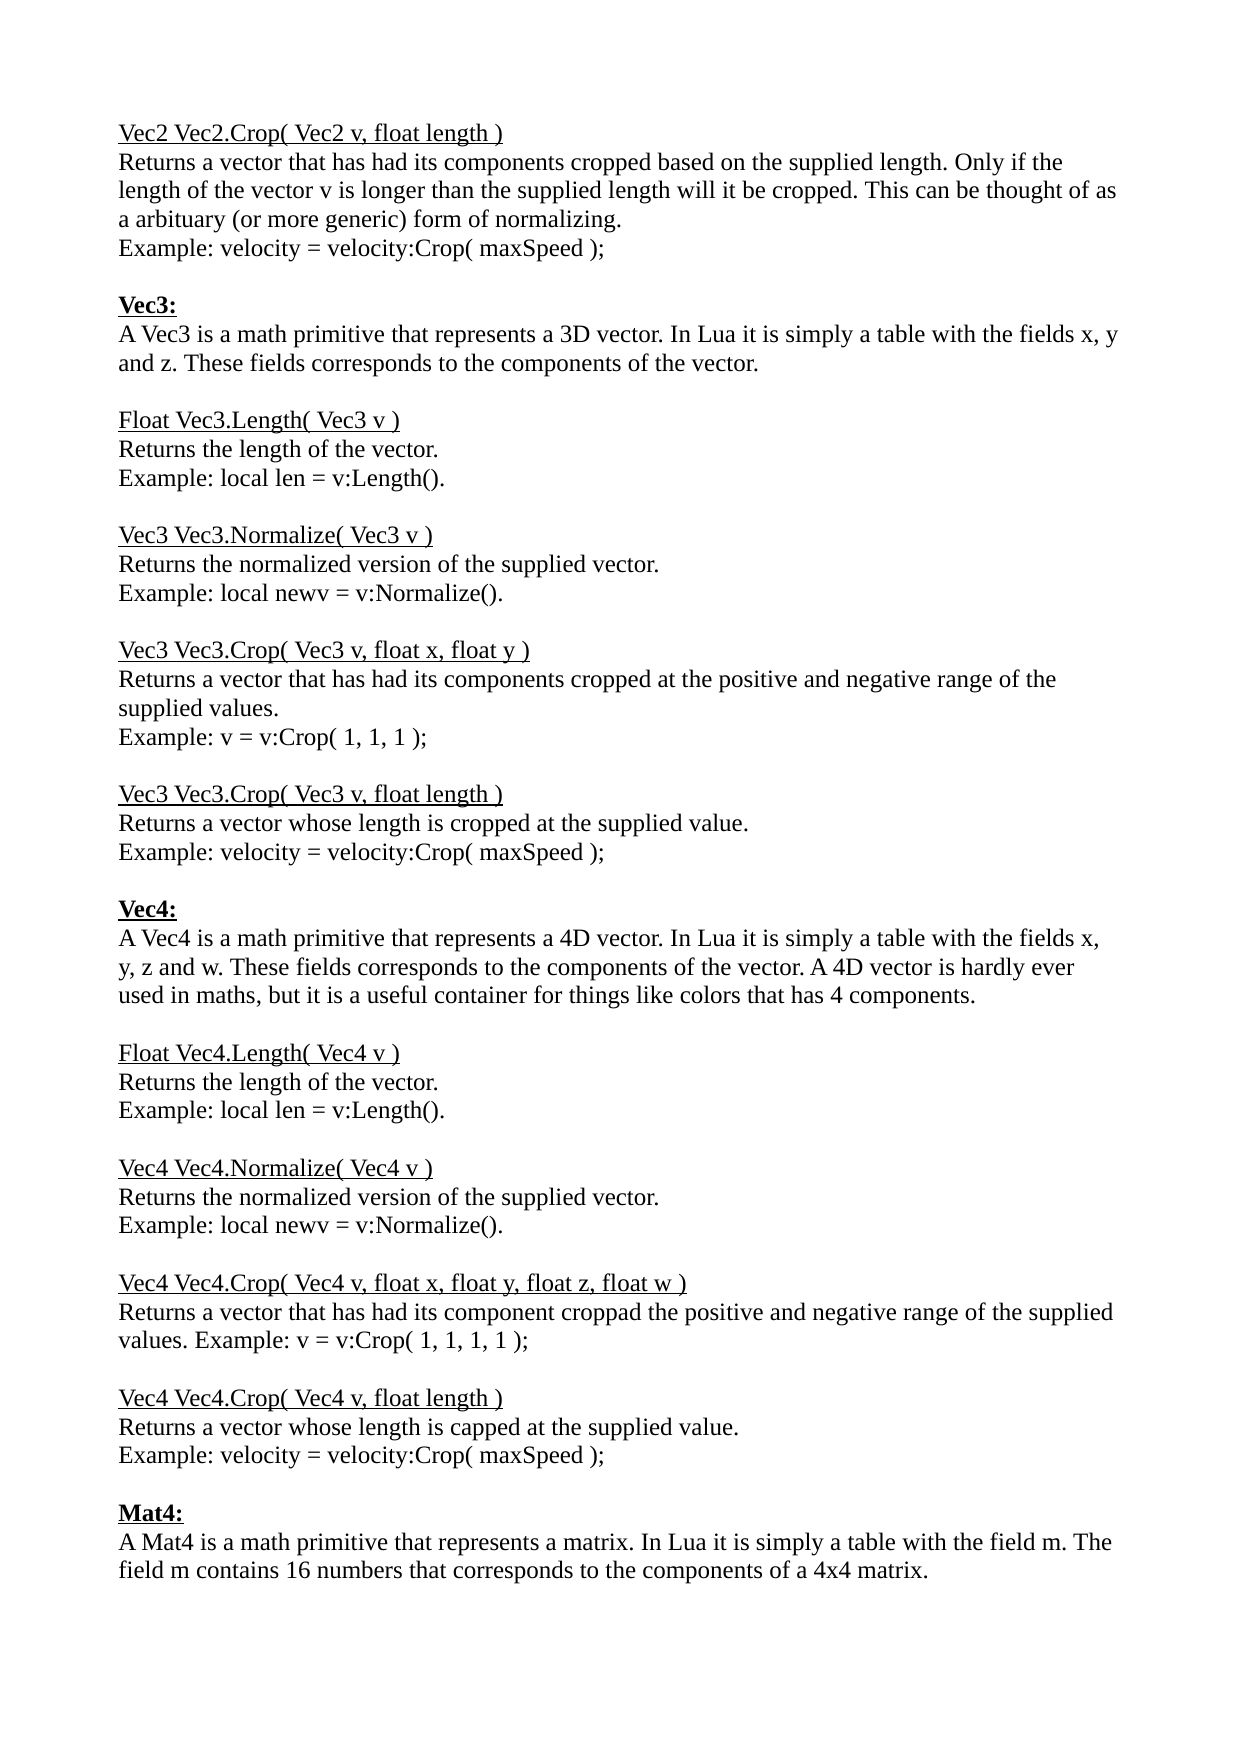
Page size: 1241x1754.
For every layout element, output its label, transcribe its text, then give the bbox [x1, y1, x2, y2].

text Vec3: A Vec3 is a math primitive that represents a 3D vector. In Lua it is simply a table with the fields x, y and z. These fields corresponds to the components of the vector. [118, 291, 1122, 377]
text Vec4 Vec4.Crop( Vec4 v, float x, float y, float z, float w ) [118, 1268, 1122, 1297]
text Example: velocity = velocity:Crop( maxSpeed ); [118, 1441, 1122, 1469]
text Example: local newv = v:Normalize(). [118, 1211, 1122, 1239]
text Returns a vector that has had its component croppad the positive and negative range of the supplied values. Example: v = v:Crop( 1, 1, 1, 1 ); [118, 1297, 1122, 1354]
text Vec3 Vec3.Crop( Vec3 v, float length ) [118, 779, 1122, 808]
text Vec4 Vec4.Crop( Vec4 v, float length ) [118, 1383, 1122, 1412]
text Vec2 Vec2.Crop( Vec2 v, float length ) [118, 118, 1122, 147]
text Returns a vector whose length is cropped at the supplied value. [118, 808, 1122, 837]
text Float Vec3.Length( Vec3 v ) [118, 406, 1122, 434]
text Example: local newv = v:Normalize(). [118, 578, 1122, 607]
text Example: local len = v:Length(). [118, 1096, 1122, 1124]
text Float Vec4.Length( Vec4 v ) [118, 1038, 1122, 1067]
text Vec4: [118, 894, 1122, 923]
text Vec3 Vec3.Normalize( Vec3 v ) [118, 521, 1122, 549]
text Returns a vector that has had its components cropped based on the supplied length. Only if the length of the vector v is longer than the supplied length will it be cropped. This can be thought of as a arbituary (or more generic) form of normalizing. [118, 147, 1122, 233]
text Example: v = v:Crop( 1, 1, 1 ); [118, 722, 1122, 751]
text Example: local len = v:Length(). [118, 463, 1122, 492]
text Returns the length of the vector. [118, 1067, 1122, 1096]
text Vec3 Vec3.Crop( Vec3 v, float x, float y ) [118, 636, 1122, 664]
text Example: velocity = velocity:Crop( maxSpeed ); [118, 233, 1122, 262]
text Returns the length of the vector. [118, 434, 1122, 463]
text Returns a vector that has had its components cropped at the positive and negative range of the supplied values. [118, 664, 1122, 722]
text Vec4 Vec4.Normalize( Vec4 v ) [118, 1153, 1122, 1182]
text Returns the normalized version of the supplied vector. [118, 1182, 1122, 1211]
text Returns the normalized version of the supplied vector. [118, 549, 1122, 578]
text Mat4: A Mat4 is a math primitive that represents a matrix. In Lua it is simply a table with the field m. The field m contains 16 numbers that corresponds to the components of a 4x4 matrix. [118, 1498, 1122, 1584]
text Example: velocity = velocity:Crop( maxSpeed ); [118, 837, 1122, 866]
text Returns a vector whose length is capped at the supplied value. [118, 1412, 1122, 1441]
text A Vec4 is a math primitive that represents a 4D vector. In Lua it is simply a table with the fields x, y, z and w. These fields corresponds to the components of the vector. A 4D vector is hardly ever used in maths, but it is a useful container for things like colors that has 4 components. [118, 923, 1122, 1009]
